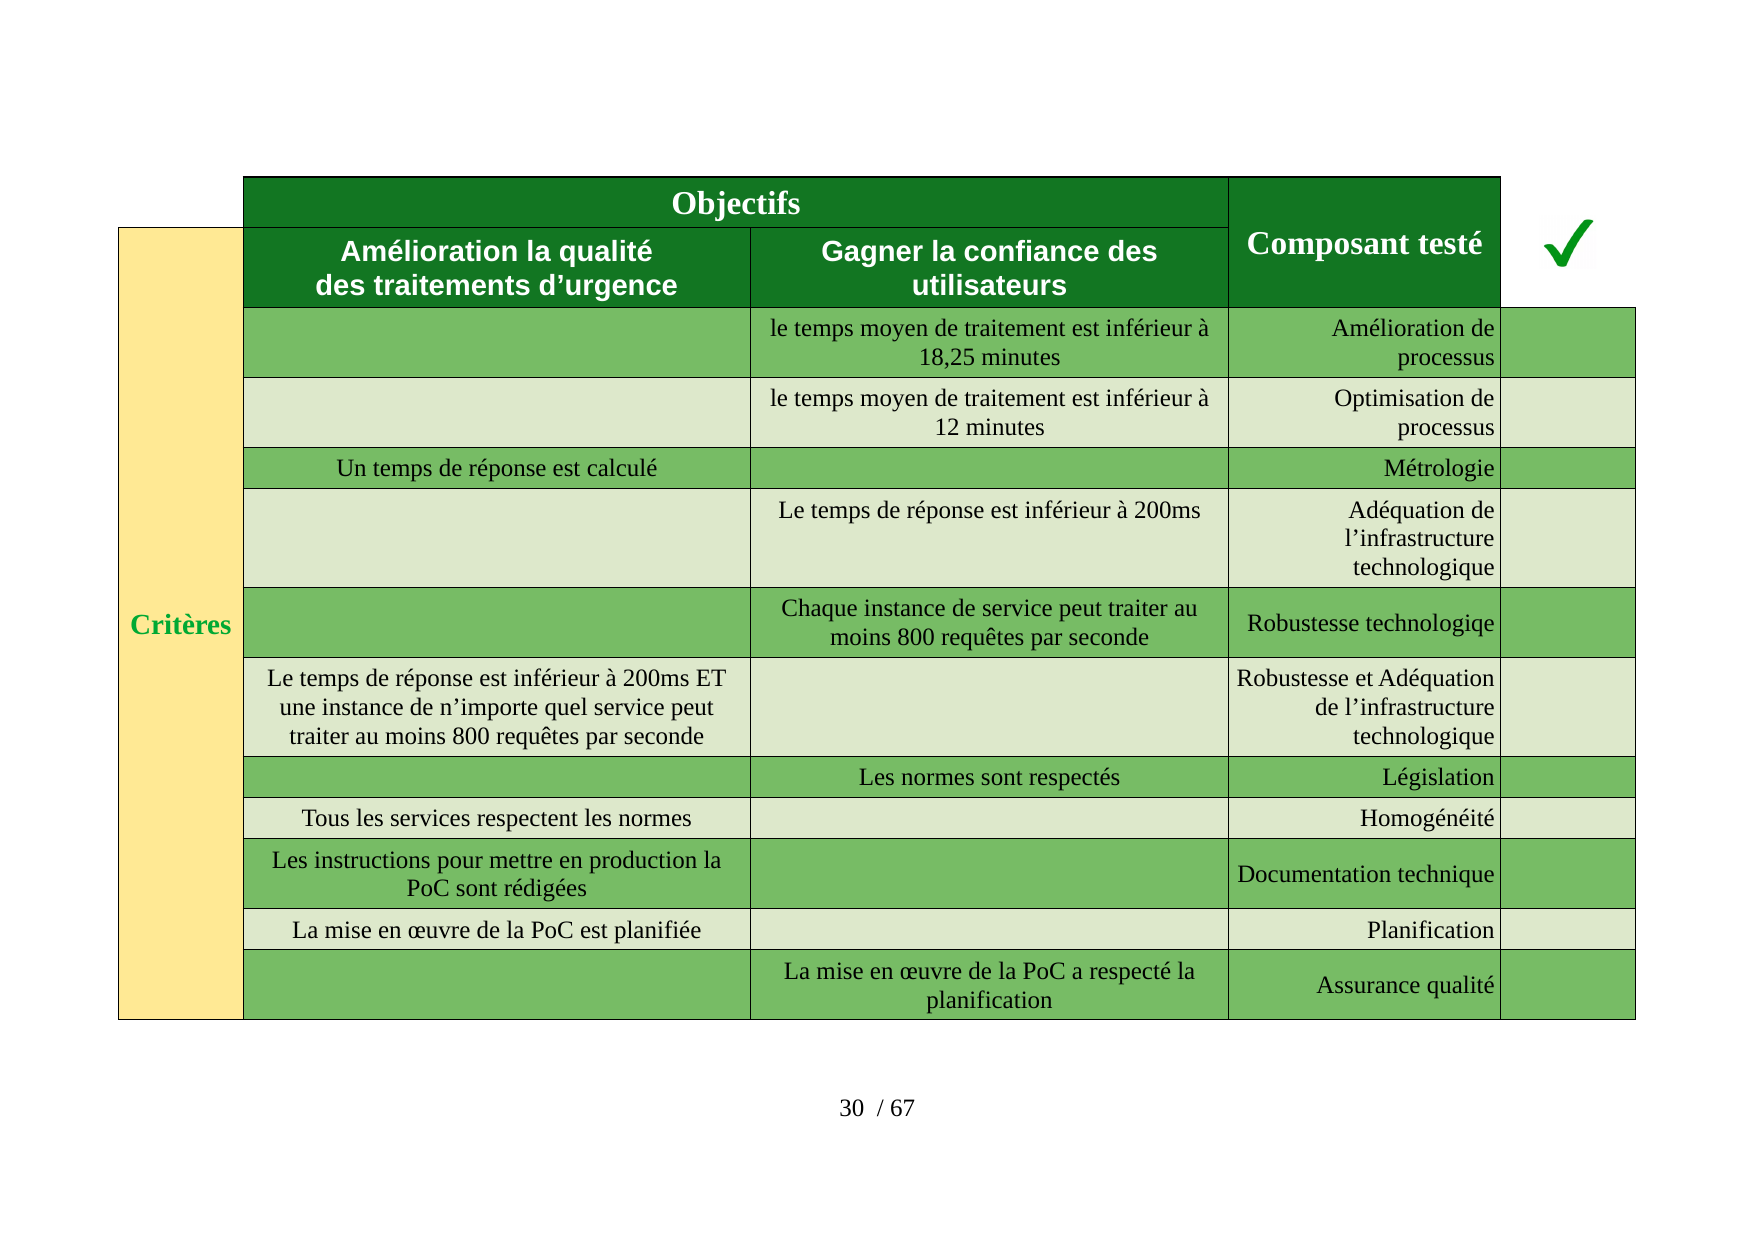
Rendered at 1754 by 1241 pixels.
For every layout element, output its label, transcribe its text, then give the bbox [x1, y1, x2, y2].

table_cell Homogénéité [1229, 798, 1500, 838]
table_cell [1501, 378, 1635, 447]
table_cell La mise en œuvre de la PoC est planifiée [244, 909, 750, 949]
table_cell le temps moyen de traitement est inférieur à 12 minutes [751, 378, 1228, 447]
table_header Composant testé [1229, 178, 1500, 307]
table_cell Planification [1229, 909, 1500, 949]
table_cell [751, 658, 1228, 756]
table_cell [244, 489, 750, 587]
table_cell [751, 839, 1228, 908]
table_cell Amélioration de processus [1229, 308, 1500, 377]
table_cell [1501, 950, 1635, 1019]
table_cell [244, 588, 750, 657]
table_header [1501, 176, 1636, 307]
table_cell Adéquation de l’infrastructure technologique [1229, 489, 1500, 587]
table_cell [751, 909, 1228, 949]
table_header Objectifs [244, 178, 1228, 227]
table_cell Le temps de réponse est inférieur à 200ms ET une instance de n’importe quel service peut traiter au moins 800 requêtes par seconde [244, 658, 750, 756]
table_cell Chaque instance de service peut traiter au moins 800 requêtes par seconde [751, 588, 1228, 657]
table_cell Gagner la confiance des utilisateurs [751, 228, 1228, 307]
table_cell La mise en œuvre de la PoC a respecté la planification [751, 950, 1228, 1019]
table_cell Un temps de réponse est calculé [244, 448, 750, 488]
table_cell [1501, 798, 1635, 838]
table_cell Critères [119, 228, 243, 1019]
table_cell Les normes sont respectés [751, 757, 1228, 797]
table_cell Tous les services respectent les normes [244, 798, 750, 838]
table_cell [1501, 489, 1635, 587]
table_cell [244, 950, 750, 1019]
table_header [118, 176, 243, 227]
table_cell Les instructions pour mettre en production la PoC sont rédigées [244, 839, 750, 908]
table_cell Robustesse technologiqe [1229, 588, 1500, 657]
table_cell [751, 448, 1228, 488]
table_cell Optimisation de processus [1229, 378, 1500, 447]
table_cell [1501, 909, 1635, 949]
picture [1539, 215, 1597, 269]
table_cell [244, 378, 750, 447]
table_cell [1501, 757, 1635, 797]
table_cell Législation [1229, 757, 1500, 797]
table_cell [244, 757, 750, 797]
table_cell [1501, 658, 1635, 756]
table_cell [751, 798, 1228, 838]
table_cell Le temps de réponse est inférieur à 200ms [751, 489, 1228, 587]
table_cell [1501, 588, 1635, 657]
table_cell Assurance qualité [1229, 950, 1500, 1019]
table_cell [1501, 308, 1635, 377]
table_cell [1501, 448, 1635, 488]
table_cell Documentation technique [1229, 839, 1500, 908]
table_cell Métrologie [1229, 448, 1500, 488]
table_cell Amélioration la qualité des traitements d’urgence [244, 228, 750, 307]
table_cell le temps moyen de traitement est inférieur à 18,25 minutes [751, 308, 1228, 377]
table_cell [244, 308, 750, 377]
table_cell [1501, 839, 1635, 908]
table_cell Robustesse et Adéquation de l’infrastructure technologique [1229, 658, 1500, 756]
